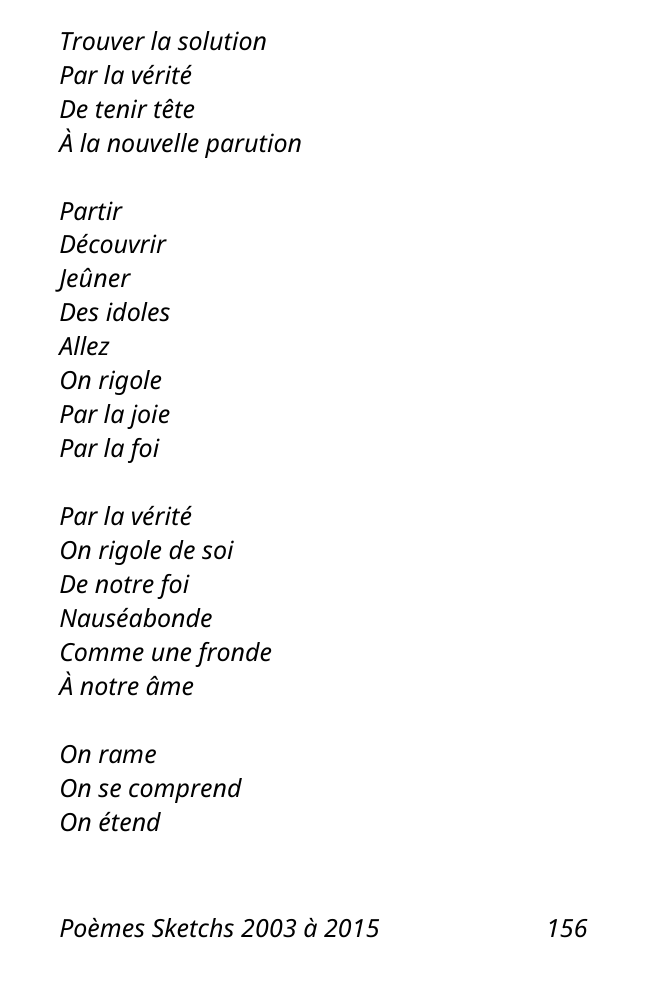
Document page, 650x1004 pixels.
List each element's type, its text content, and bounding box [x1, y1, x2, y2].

text Par la joie [59, 397, 591, 431]
text On rigole [59, 363, 591, 397]
text Partir [59, 193, 591, 227]
text On rigole de soi [59, 533, 591, 567]
text À la nouvelle parution [59, 126, 591, 159]
text Découvrir [59, 227, 591, 261]
text De notre foi [59, 567, 591, 601]
text On étend [59, 805, 591, 839]
text À notre âme [59, 669, 591, 703]
text De tenir tête [59, 92, 591, 126]
text Trouver la solution [59, 24, 591, 58]
text Par la foi [59, 431, 591, 465]
text Nauséabonde [59, 601, 591, 635]
text Jeûner [59, 261, 591, 295]
text Allez [59, 329, 591, 363]
text On se comprend [59, 771, 591, 805]
text Par la vérité [59, 499, 591, 533]
text Des idoles [59, 295, 591, 329]
text Comme une fronde [59, 635, 591, 669]
text On rame [59, 737, 591, 771]
text Par la vérité [59, 58, 591, 92]
